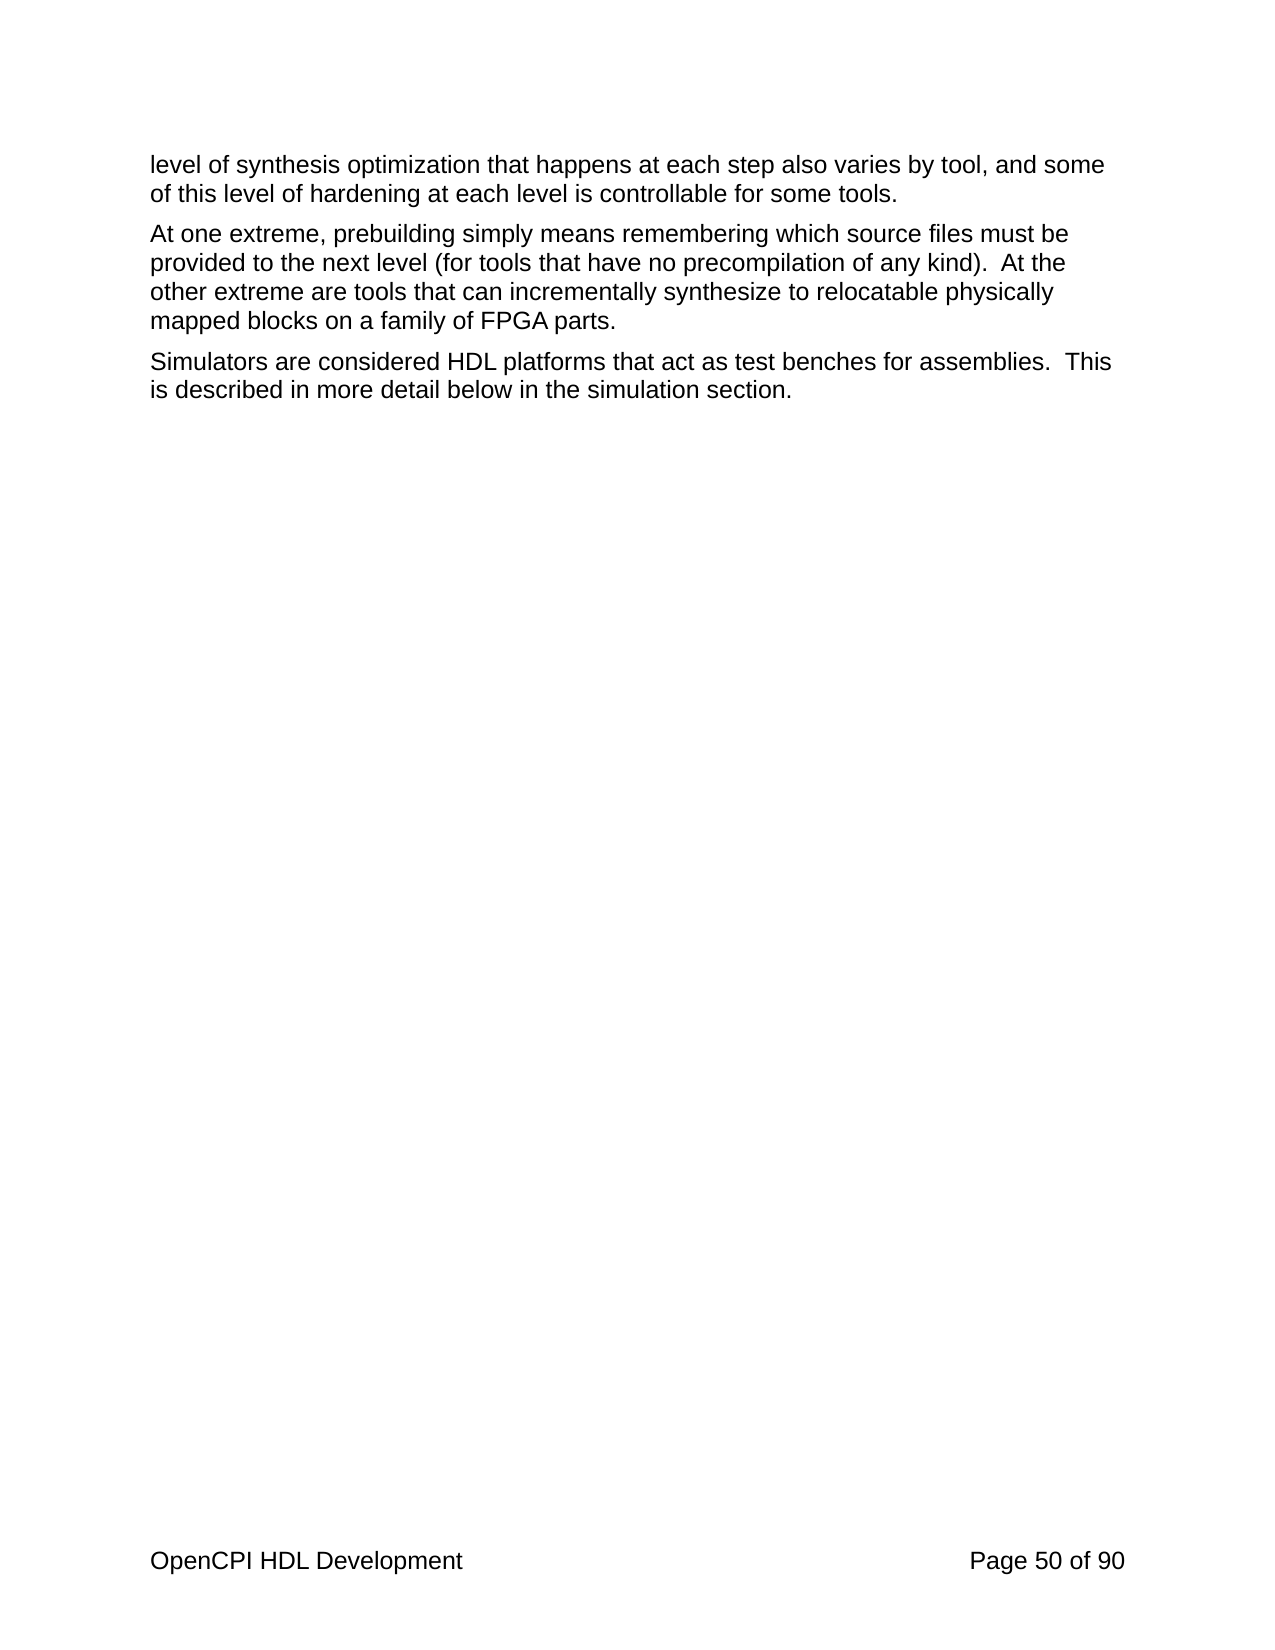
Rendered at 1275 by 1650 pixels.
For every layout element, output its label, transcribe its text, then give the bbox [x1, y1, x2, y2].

text At one extreme, prebuilding simply means remembering which source files must be provided to the next level (for tools that have no precompilation of any kind). At the other extreme are tools that can incrementally synthesize to relocatable physically mapped blocks on a family of FPGA parts. [150, 219, 1125, 334]
text level of synthesis optimization that happens at each step also varies by tool, and some of this level of hardening at each level is controllable for some tools. [150, 150, 1125, 207]
text Simulators are considered HDL platforms that act as test benches for assemblies. This is described in more detail below in the simulation section. [150, 346, 1125, 404]
